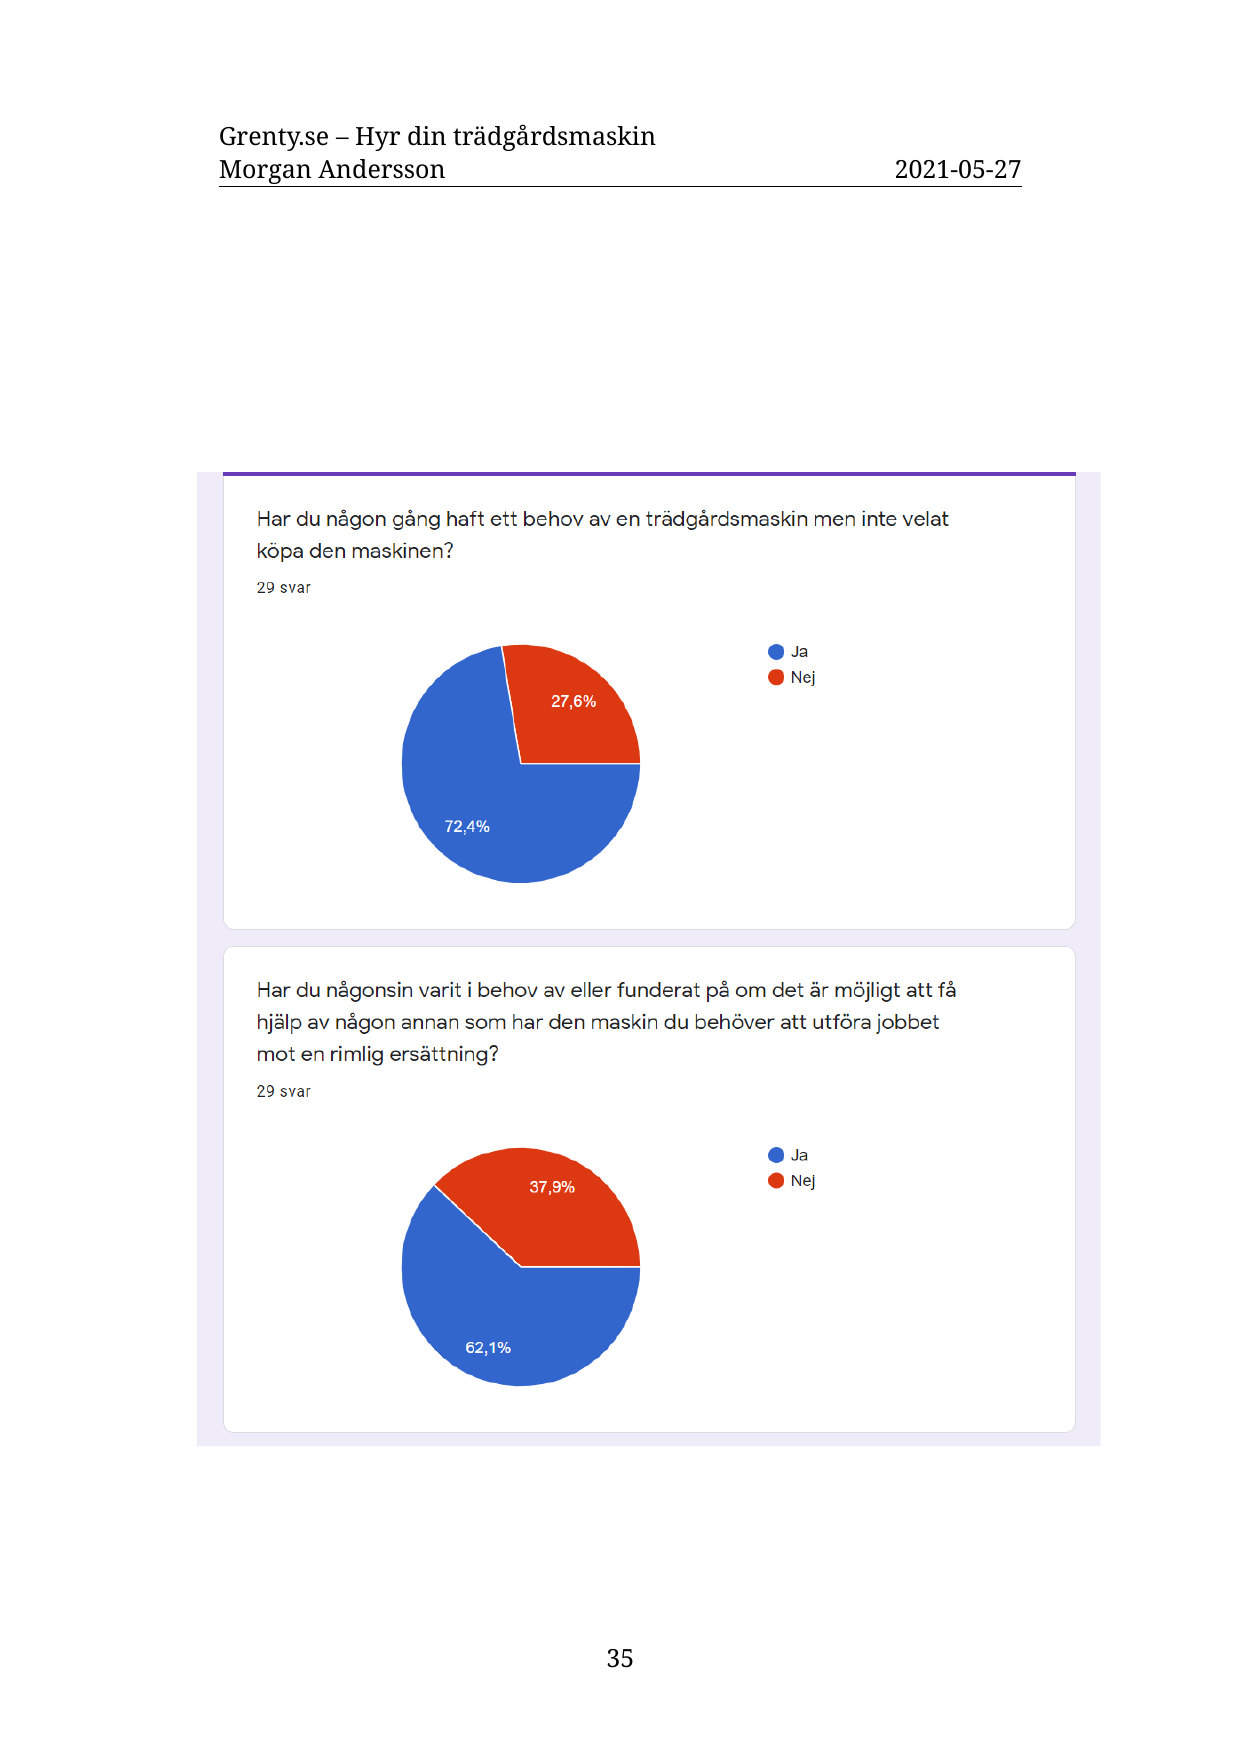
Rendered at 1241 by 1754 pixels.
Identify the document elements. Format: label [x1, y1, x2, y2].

picture [196, 472, 1101, 1446]
